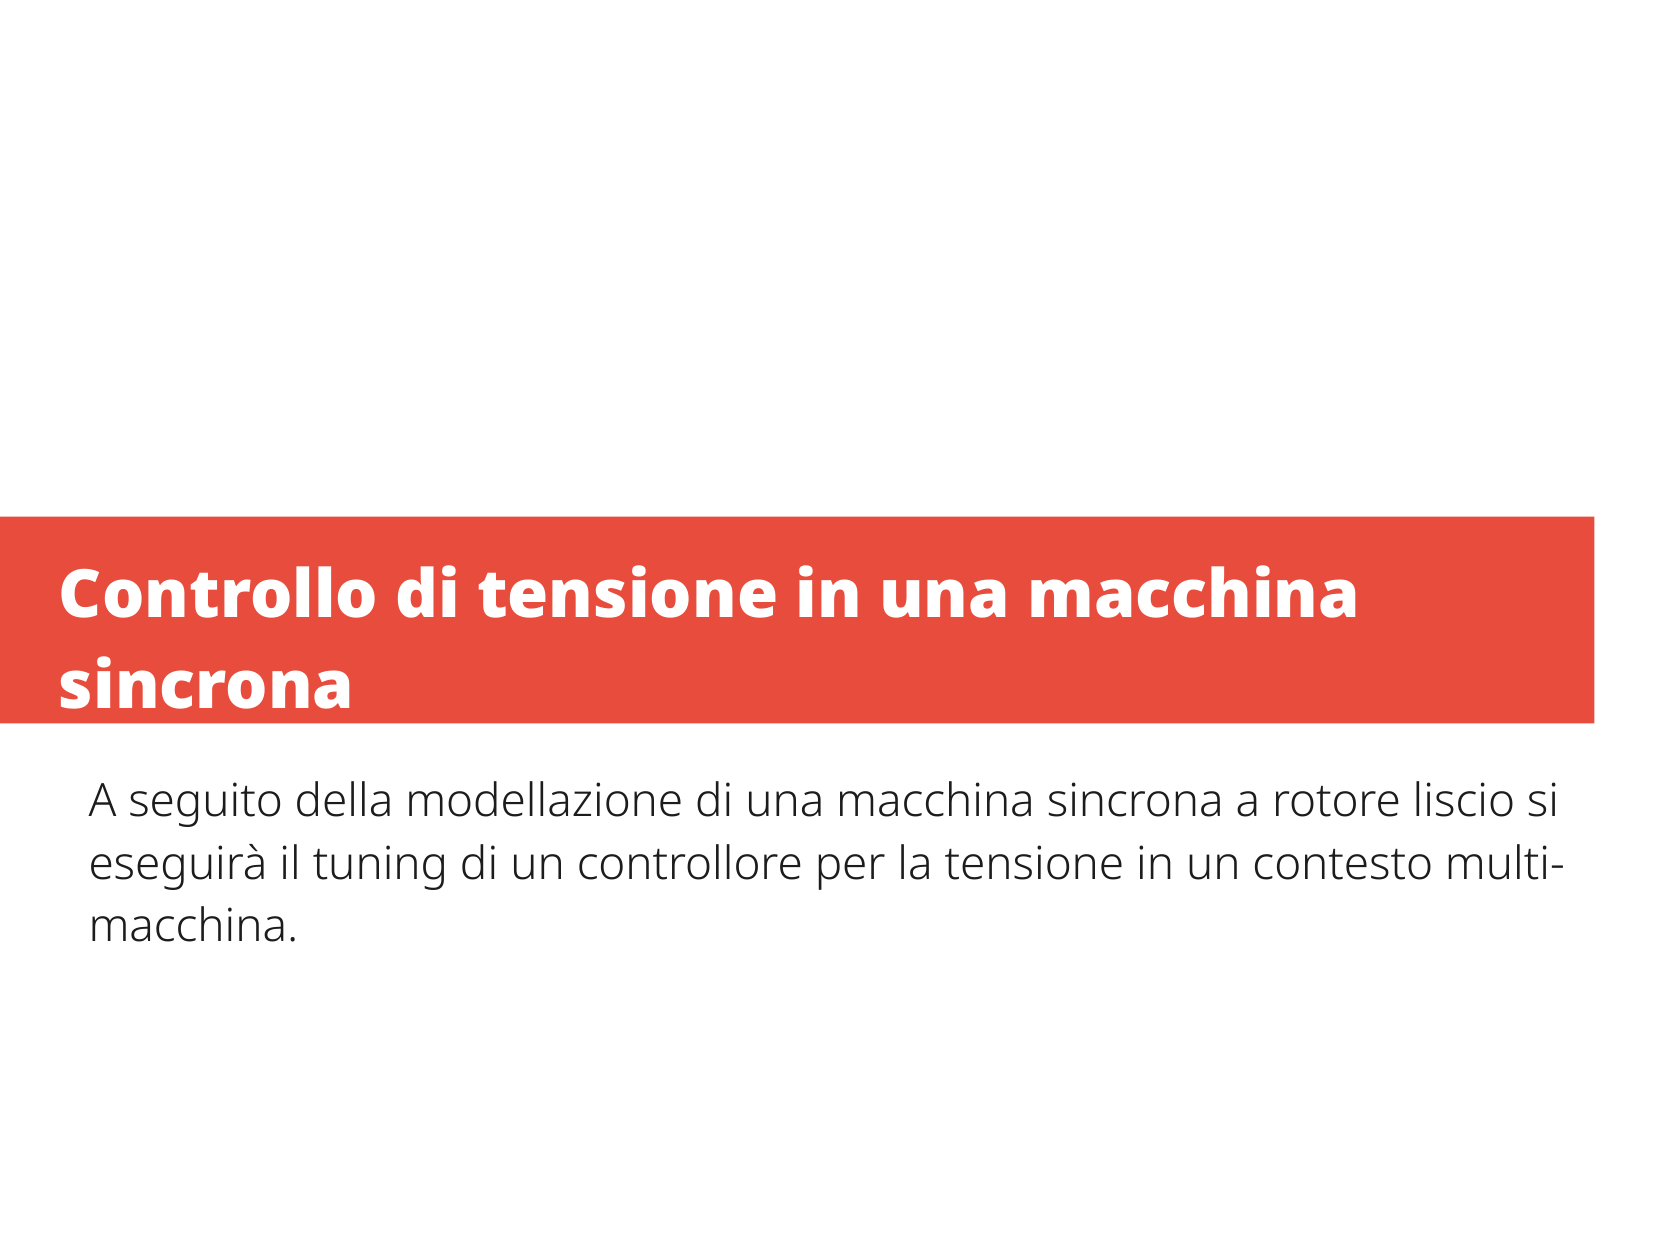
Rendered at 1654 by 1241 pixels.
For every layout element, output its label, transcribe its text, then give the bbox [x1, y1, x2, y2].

subtitle A seguito della modellazione di una macchina sincrona a rotore liscio si eseguirà il tuning di un controllore per la tensione in un contesto multi-macchina. [88, 767, 1595, 1182]
title Controllo di tensione in una macchina sincrona [59, 546, 1595, 694]
